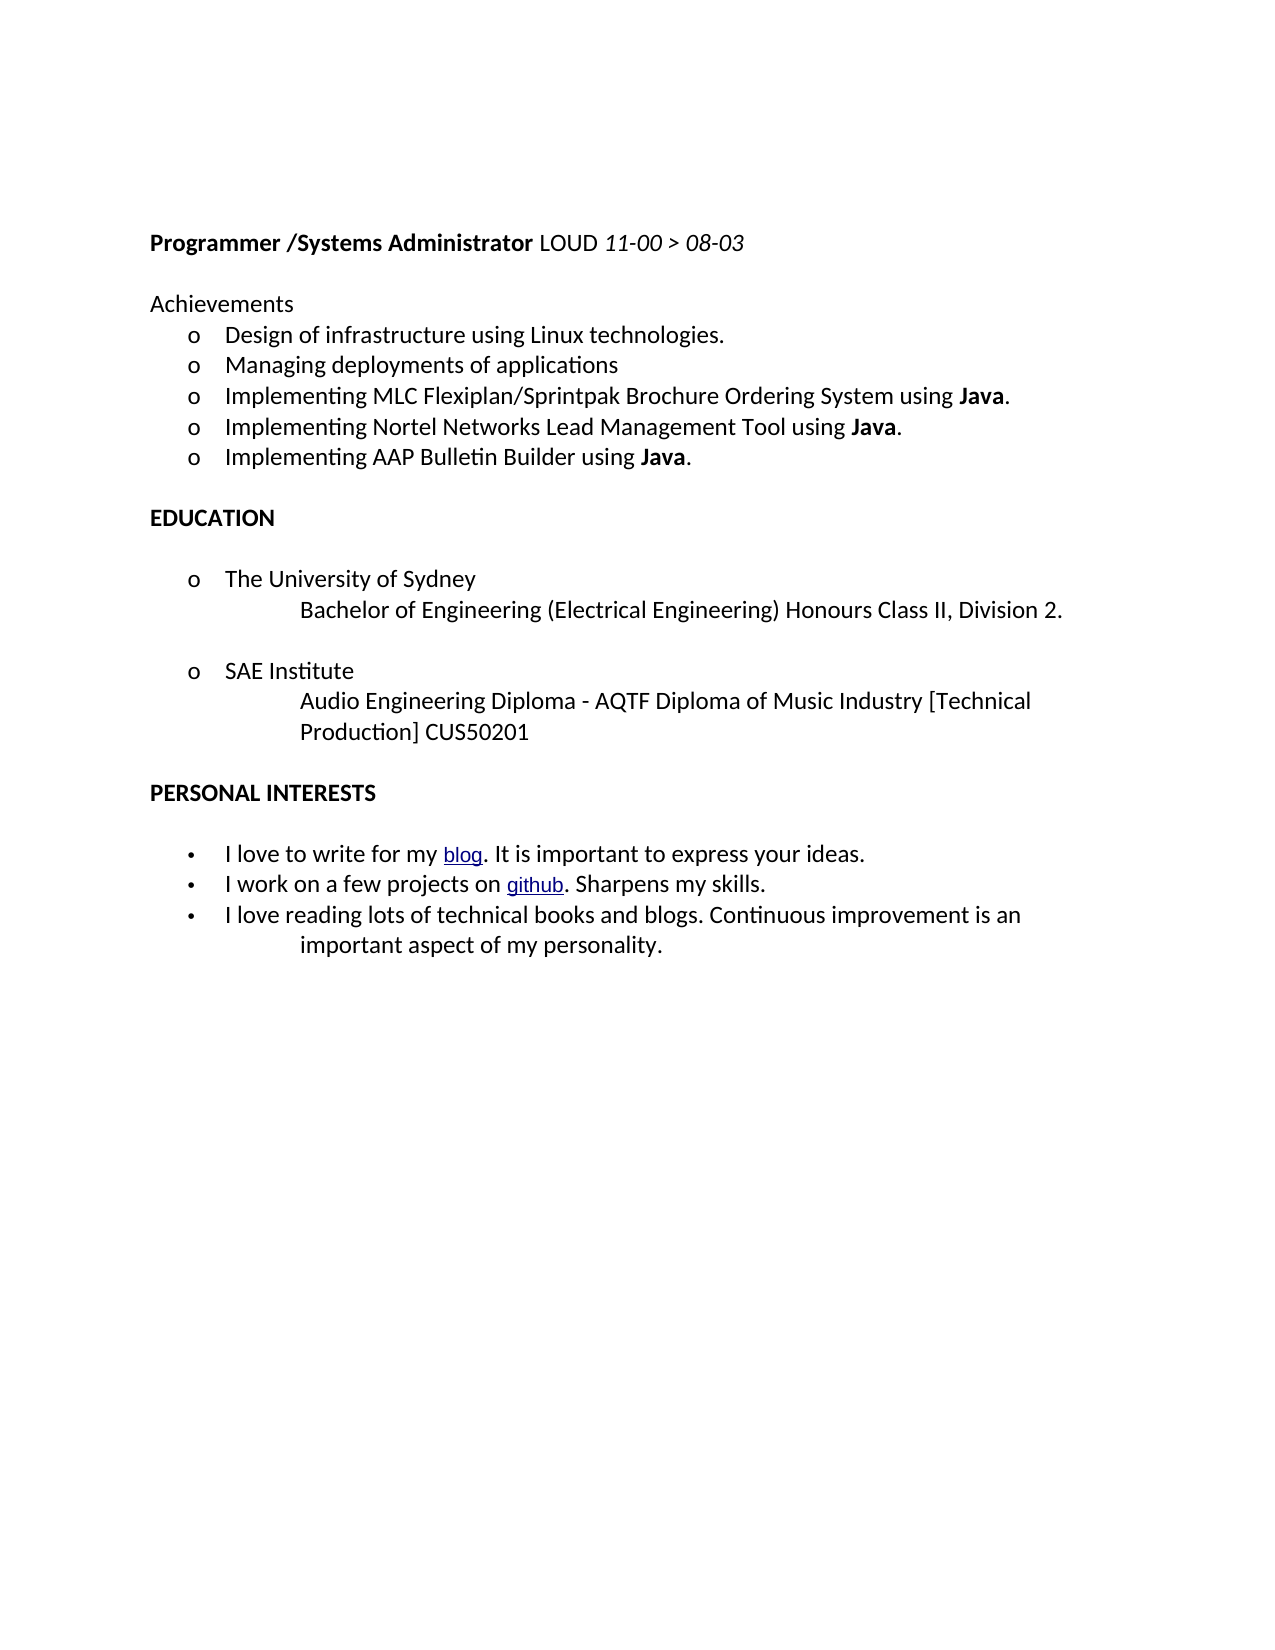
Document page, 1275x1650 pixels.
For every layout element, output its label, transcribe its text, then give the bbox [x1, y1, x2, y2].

list Implementing MLC Flexiplan/Sprintpak Brochure Ordering System using Java. [187, 380, 1125, 411]
list Implementing Nortel Networks Lead Management Tool using Java. [187, 411, 1125, 441]
list I love reading lots of technical books and blogs. Continuous improvement is an important aspect of my personality. [187, 899, 1125, 960]
list Managing deployments of applications [187, 350, 1125, 380]
list The University of Sydney Bachelor of Engineering (Electrical Engineering) Honours Class II, Division 2. [187, 563, 1125, 624]
list I love to write for my blog. It is important to express your ideas. [187, 838, 1125, 868]
list Implementing AAP Bulletin Builder using Java. [187, 441, 1125, 472]
text Achievements [150, 289, 1125, 319]
text PERSONAL INTERESTS [150, 777, 1125, 807]
text Programmer /Systems Administrator LOUD 11-00 > 08-03 [150, 228, 1125, 258]
list I work on a few projects on github. Sharpens my skills. [187, 868, 1125, 899]
list SAE Institute Audio Engineering Diploma - AQTF Diploma of Music Industry [Technical Production] CUS50201 [187, 655, 1125, 746]
text EDUCATION [150, 502, 1125, 533]
list Design of infrastructure using Linux technologies. [187, 319, 1125, 350]
